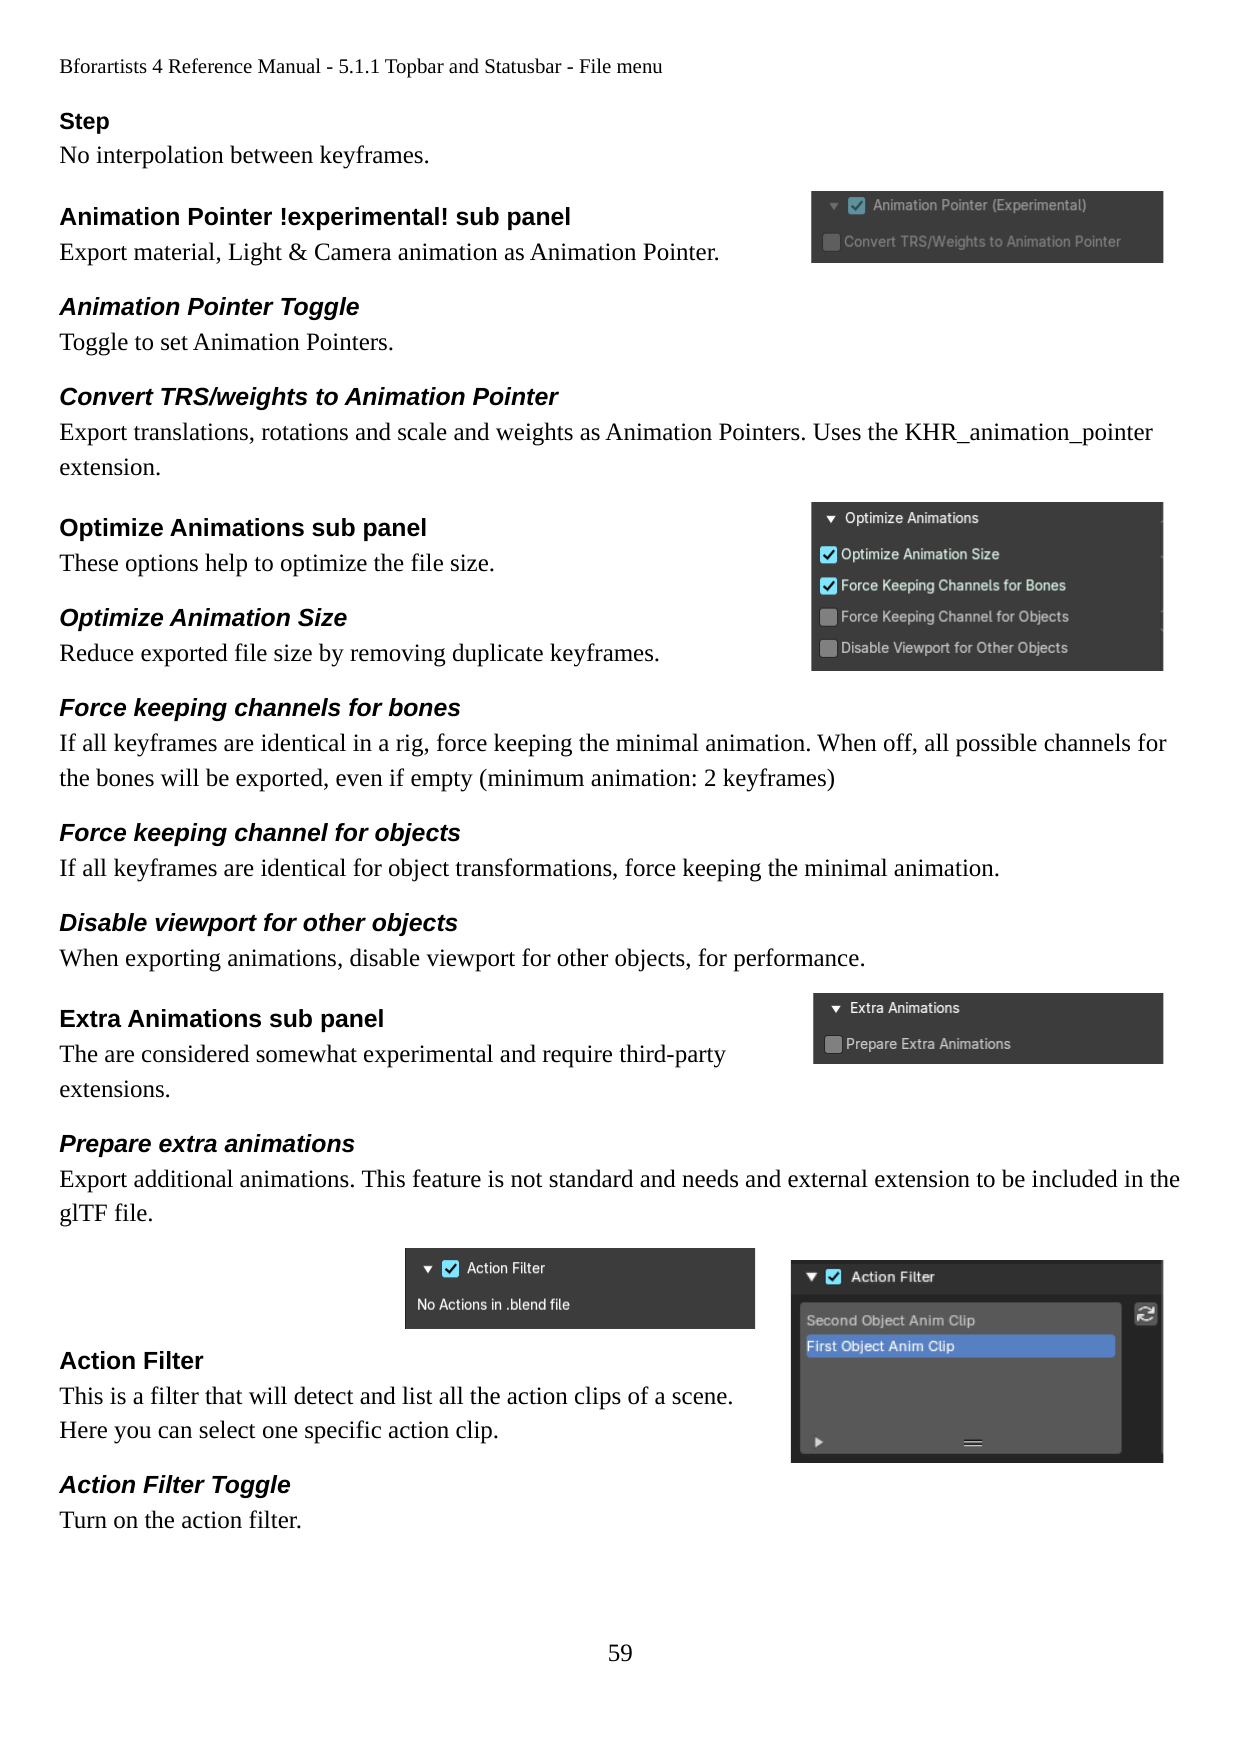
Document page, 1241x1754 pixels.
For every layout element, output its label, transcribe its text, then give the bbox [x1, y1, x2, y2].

picture [811, 502, 1164, 671]
subtitle Animation Pointer !experimental! sub panel [59, 202, 811, 231]
text If all keyframes are identical for object transformations, force keeping the minimal animation. [59, 853, 1181, 881]
picture [790, 1260, 1164, 1463]
picture [811, 191, 1164, 263]
subtitle Optimize Animation Size [59, 603, 811, 632]
subtitle Step [59, 107, 1181, 134]
subtitle Disable viewport for other objects [59, 908, 1181, 937]
picture [405, 1248, 756, 1329]
subtitle Optimize Animations sub panel [59, 513, 811, 542]
text Export material, Light & Camera animation as Animation Pointer. [59, 237, 1181, 266]
picture [813, 993, 1164, 1064]
subtitle Action Filter Toggle [59, 1471, 1181, 1499]
text If all keyframes are identical in a rig, force keeping the minimal animation. When off, all possible channels for the bones will be exported, even if empty (minimum animation: 2 keyframes) [59, 728, 1181, 791]
subtitle Extra Animations sub panel [59, 1004, 813, 1033]
subtitle Force keeping channel for objects [59, 818, 1181, 846]
subtitle Animation Pointer Toggle [59, 292, 1181, 321]
text Export additional animations. This feature is not standard and needs and external extension to be included in the glTF file. [59, 1164, 1181, 1227]
subtitle Prepare extra animations [59, 1129, 1181, 1157]
text When exporting animations, disable viewport for other objects, for performance. [59, 943, 1181, 972]
subtitle [1164, 1260, 1181, 1374]
subtitle [1164, 603, 1181, 632]
text Toggle to set Animation Pointers. [59, 327, 1181, 356]
text This is a filter that will detect and list all the action clips of a scene. Here you can select one specific action clip. [59, 1381, 790, 1444]
text No interpolation between keyframes. [59, 141, 1181, 169]
text Turn on the action filter. [59, 1505, 1181, 1534]
subtitle Convert TRS/weights to Animation Pointer [59, 382, 1181, 411]
text Reduce exported file size by removing duplicate keyframes. [59, 638, 811, 667]
subtitle Action Filter [59, 1329, 790, 1374]
text These options help to optimize the file size. [59, 548, 811, 577]
subtitle Force keeping channels for bones [59, 693, 1181, 722]
text The are considered somewhat experimental and require third-party extensions. [59, 1039, 1181, 1102]
text Export translations, rotations and scale and weights as Animation Pointers. Uses the KHR_animation_pointer extension. [59, 417, 1181, 480]
